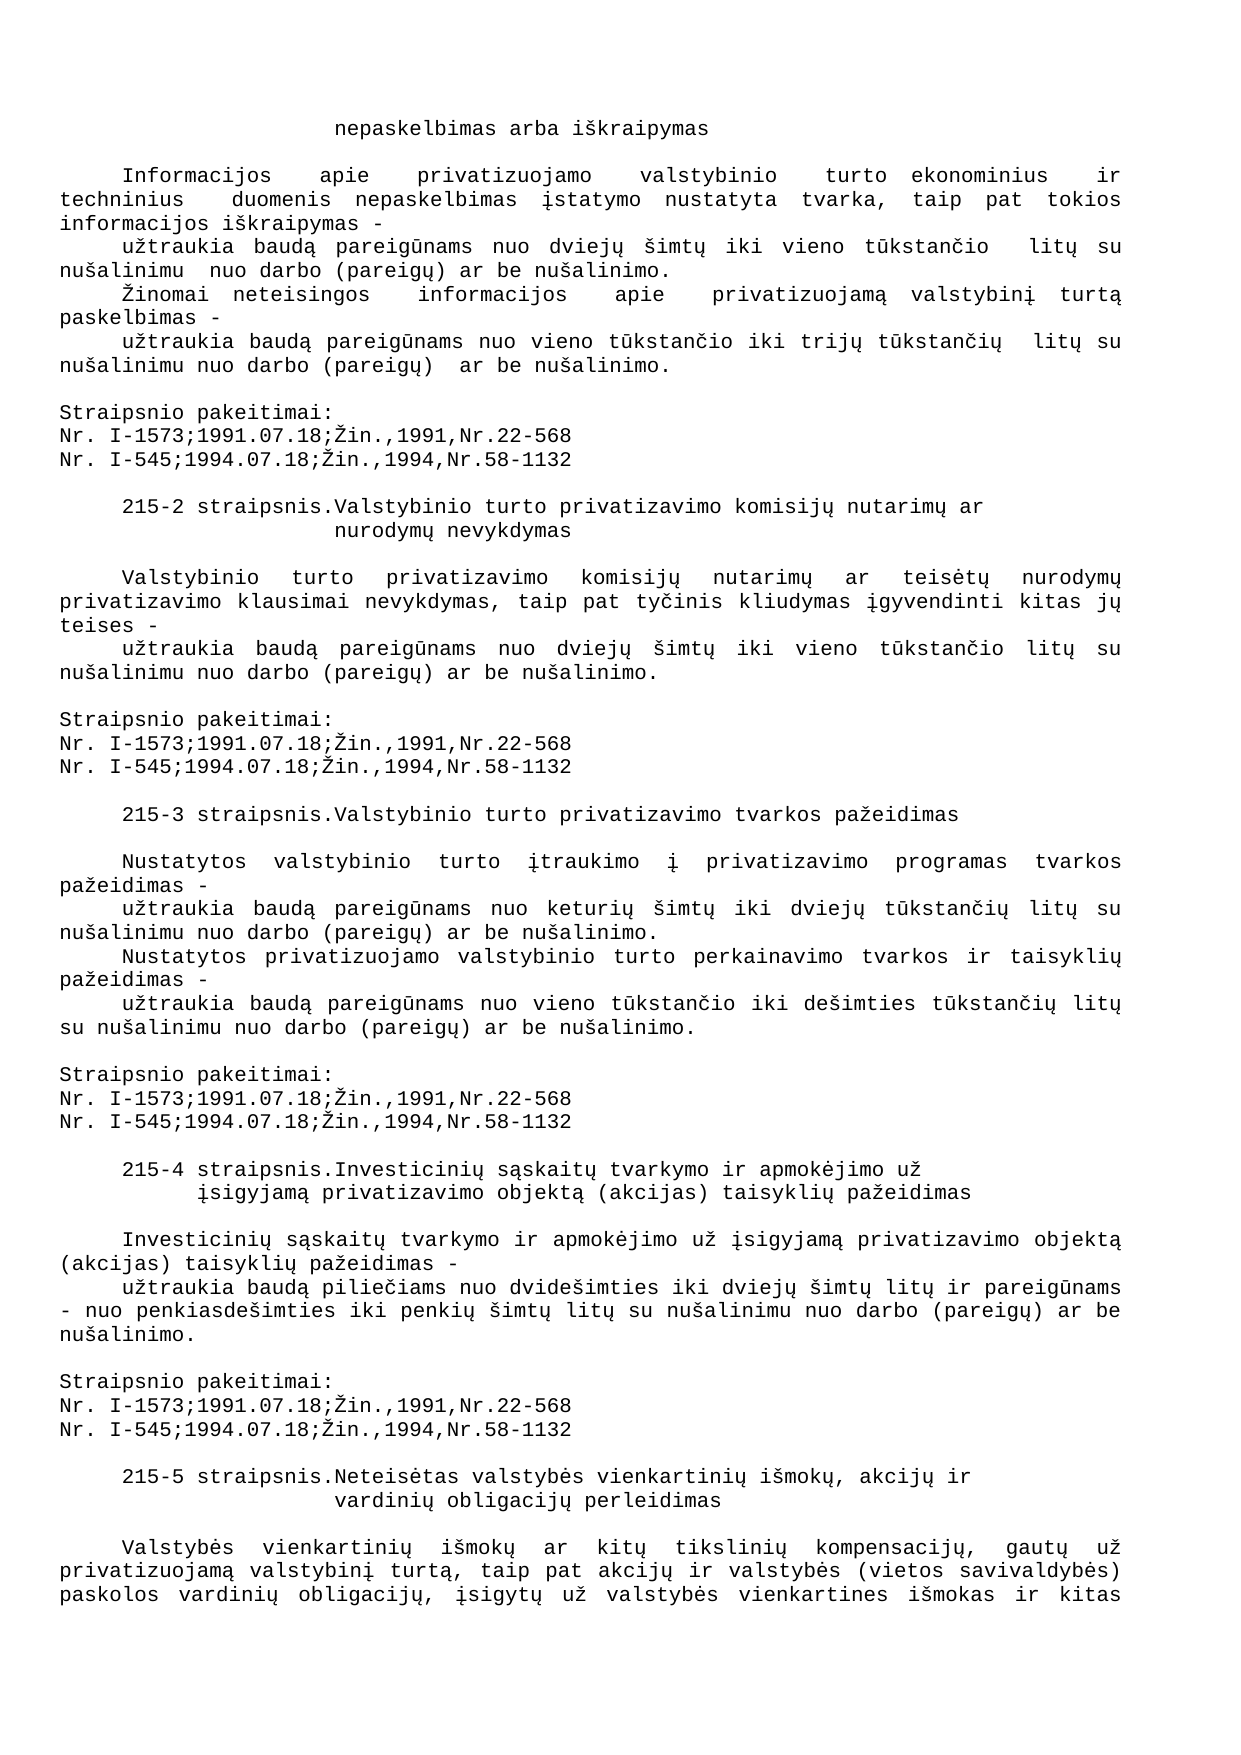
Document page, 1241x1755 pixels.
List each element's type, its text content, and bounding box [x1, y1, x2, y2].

text Straipsnio pakeitimai: [59, 1371, 1122, 1395]
text Nr. I-1573;1991.07.18;Žin.,1991,Nr.22-568 [59, 1088, 1122, 1111]
text vardinių obligacijų perleidimas [59, 1489, 1122, 1513]
text Investicinių sąskaitų tvarkymo ir apmokėjimo už įsigyjamą privatizavimo objektą (akcijas) taisyklių pažeidimas - [59, 1229, 1122, 1277]
text Valstybinio turto privatizavimo komisijų nutarimų ar teisėtų nurodymų privatizavimo klausimai nevykdymas, taip pat tyčinis kliudymas įgyvendinti kitas jų teises - [59, 567, 1122, 638]
text įsigyjamą privatizavimo objektą (akcijas) taisyklių pažeidimas [59, 1182, 1122, 1206]
text Nr. I-545;1994.07.18;Žin.,1994,Nr.58-1132 [59, 1419, 1122, 1442]
text Informacijos apie privatizuojamo valstybinio turto ekonominius ir techninius duomenis nepaskelbimas įstatymo nustatyta tvarka, taip pat tokios informacijos iškraipymas - [59, 165, 1122, 236]
text Straipsnio pakeitimai: [59, 402, 1122, 426]
text užtraukia baudą pareigūnams nuo vieno tūkstančio iki dešimties tūkstančių litų su nušalinimu nuo darbo (pareigų) ar be nušalinimo. [59, 993, 1122, 1040]
text 215-3 straipsnis.Valstybinio turto privatizavimo tvarkos pažeidimas [59, 804, 1122, 827]
text užtraukia baudą pareigūnams nuo keturių šimtų iki dviejų tūkstančių litų su nušalinimu nuo darbo (pareigų) ar be nušalinimo. [59, 898, 1122, 946]
text Nr. I-545;1994.07.18;Žin.,1994,Nr.58-1132 [59, 757, 1122, 780]
text užtraukia baudą pareigūnams nuo dviejų šimtų iki vieno tūkstančio litų su nušalinimu nuo darbo (pareigų) ar be nušalinimo. [59, 638, 1122, 686]
text Žinomai neteisingos informacijos apie privatizuojamą valstybinį turtą paskelbimas - [59, 284, 1122, 331]
text Nustatytos valstybinio turto įtraukimo į privatizavimo programas tvarkos pažeidimas - [59, 851, 1122, 898]
text užtraukia baudą pareigūnams nuo vieno tūkstančio iki trijų tūkstančių litų su nušalinimu nuo darbo (pareigų) ar be nušalinimo. [59, 331, 1122, 378]
text nurodymų nevykdymas [59, 520, 1122, 544]
text 215-5 straipsnis.Neteisėtas valstybės vienkartinių išmokų, akcijų ir [59, 1466, 1122, 1489]
text Nustatytos privatizuojamo valstybinio turto perkainavimo tvarkos ir taisyklių pažeidimas - [59, 946, 1122, 993]
text Nr. I-545;1994.07.18;Žin.,1994,Nr.58-1132 [59, 1111, 1122, 1135]
text užtraukia baudą pareigūnams nuo dviejų šimtų iki vieno tūkstančio litų su nušalinimu nuo darbo (pareigų) ar be nušalinimo. [59, 236, 1122, 284]
text Straipsnio pakeitimai: [59, 709, 1122, 733]
text Nr. I-545;1994.07.18;Žin.,1994,Nr.58-1132 [59, 449, 1122, 473]
text užtraukia baudą piliečiams nuo dvidešimties iki dviejų šimtų litų ir pareigūnams - nuo penkiasdešimties iki penkių šimtų litų su nušalinimu nuo darbo (pareigų) ar be nušalinimo. [59, 1277, 1122, 1348]
text 215-4 straipsnis.Investicinių sąskaitų tvarkymo ir apmokėjimo už [59, 1158, 1122, 1182]
text Valstybės vienkartinių išmokų ar kitų tikslinių kompensacijų, gautų už privatizuojamą valstybinį turtą, taip pat akcijų ir valstybės (vietos savivaldybės) paskolos vardinių obligacijų, įsigytų už valstybės vienkartines išmokas ir kitas [59, 1537, 1122, 1608]
text nepaskelbimas arba iškraipymas [59, 118, 1122, 142]
text Straipsnio pakeitimai: [59, 1064, 1122, 1088]
text 215-2 straipsnis.Valstybinio turto privatizavimo komisijų nutarimų ar [59, 496, 1122, 520]
text Nr. I-1573;1991.07.18;Žin.,1991,Nr.22-568 [59, 426, 1122, 449]
text Nr. I-1573;1991.07.18;Žin.,1991,Nr.22-568 [59, 733, 1122, 757]
text Nr. I-1573;1991.07.18;Žin.,1991,Nr.22-568 [59, 1395, 1122, 1419]
